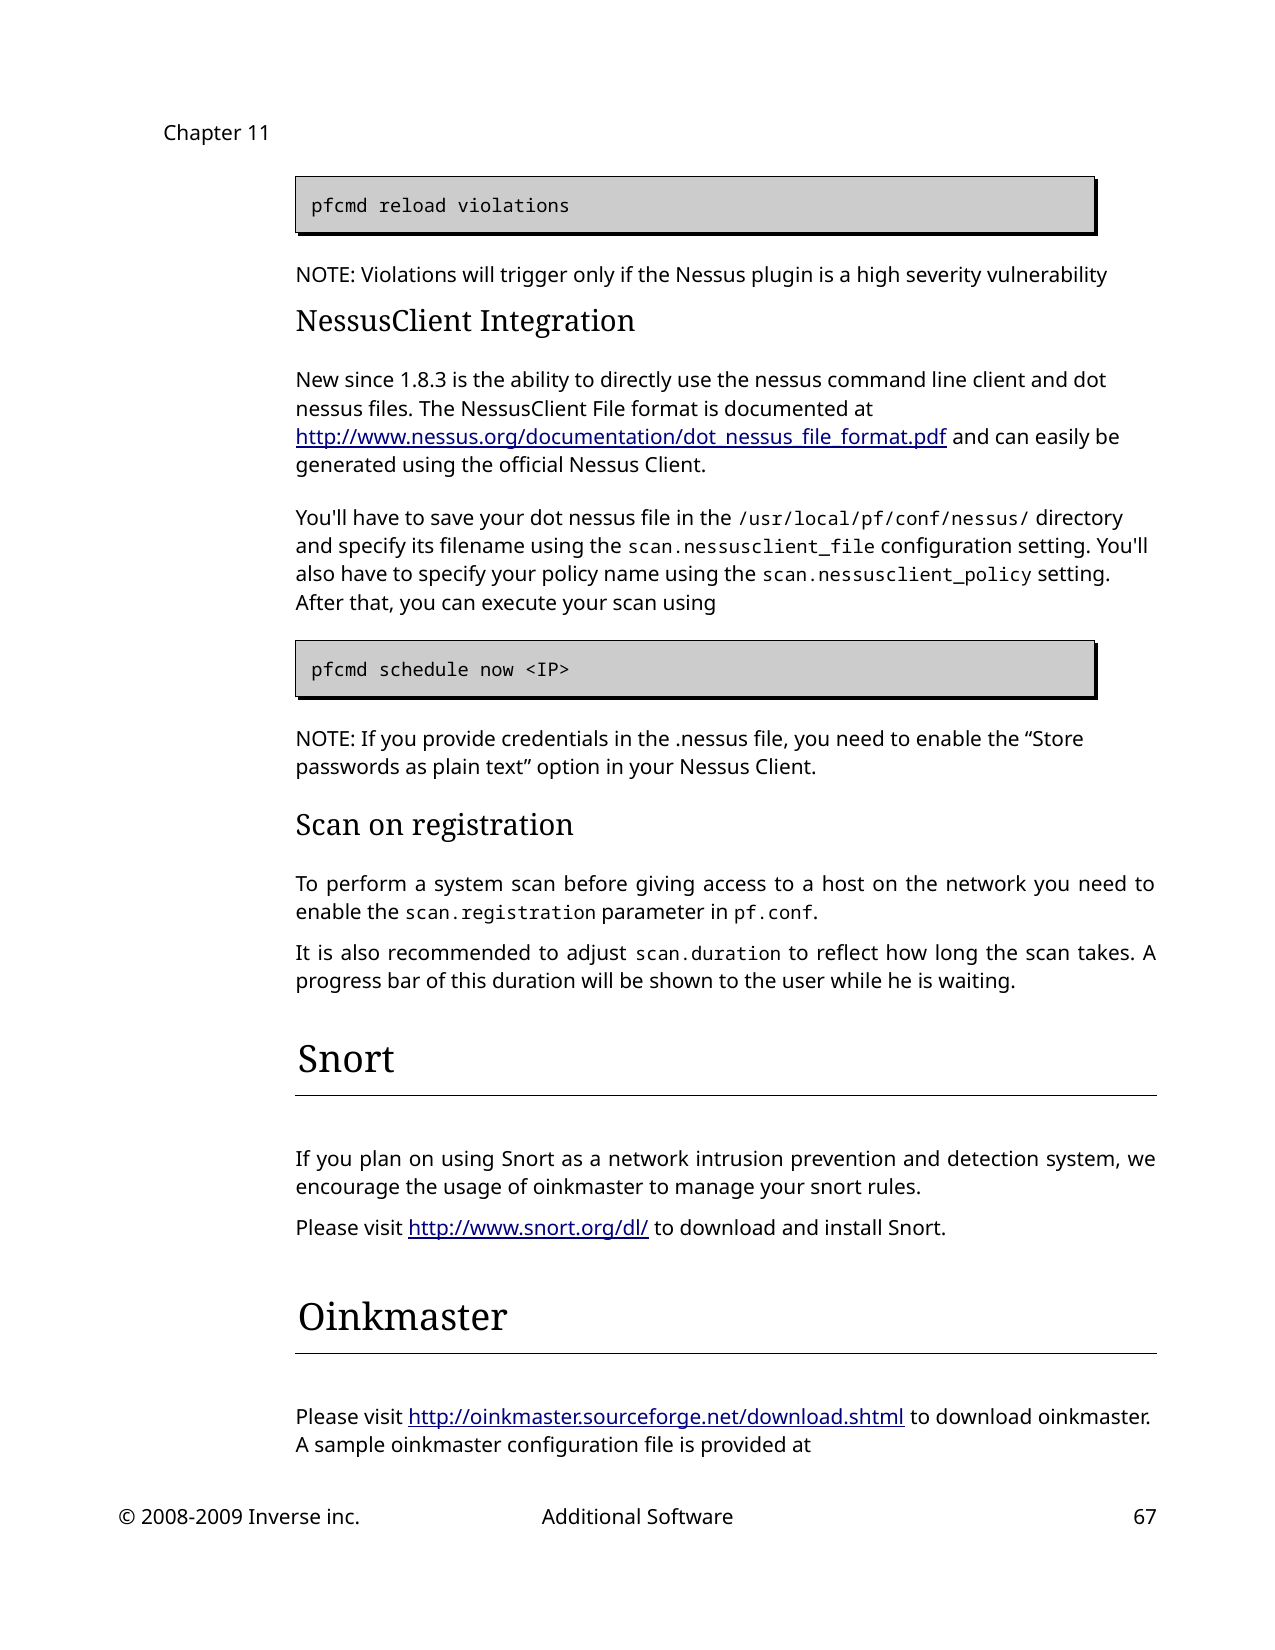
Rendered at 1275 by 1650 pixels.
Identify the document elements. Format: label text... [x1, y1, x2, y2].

subtitle Oinkmaster [295, 1290, 1157, 1353]
text Please visit http://www.snort.org/dl/ to download and install Snort. [295, 1213, 1157, 1242]
text pfcmd reload violations [296, 177, 1094, 232]
subtitle Snort [295, 1032, 1157, 1095]
subtitle Scan on registration [295, 804, 1157, 844]
text NOTE: Violations will trigger only if the Nessus plugin is a high severity vulnerability [295, 260, 1157, 288]
subtitle NessusClient Integration [295, 301, 1157, 340]
text To perform a system scan before giving access to a host on the network you need to enable the scan.registration parameter in pf.conf. [295, 869, 1157, 926]
text pfcmd schedule now <IP> [296, 641, 1094, 696]
text You'll have to save your dot nessus file in the /usr/local/pf/conf/nessus/ directory and specify its filename using the scan.nessusclient_file configuration setting. You'll also have to specify your policy name using the scan.nessusclient_policy setting. After that, you can execute your scan using [295, 503, 1157, 616]
text Please visit http://oinkmaster.sourceforge.net/download.shtml to download oinkmaster. A sample oinkmaster configuration file is provided at [295, 1402, 1157, 1459]
text It is also recommended to adjust scan.duration to reflect how long the scan takes. A progress bar of this duration will be shown to the user while he is waiting. [295, 938, 1157, 995]
text If you plan on using Snort as a network intrusion prevention and detection system, we encourage the usage of oinkmaster to manage your snort rules. [295, 1144, 1157, 1201]
text New since 1.8.3 is the ability to directly use the nessus command line client and dot nessus files. The NessusClient File format is documented at http://www.nessus.org/documentation/dot_nessus_file_format.pdf and can easily be generated using the official Nessus Client. [295, 365, 1157, 479]
text NOTE: If you provide credentials in the .nessus file, you need to enable the “Store passwords as plain text” option in your Nessus Client. [295, 724, 1157, 781]
